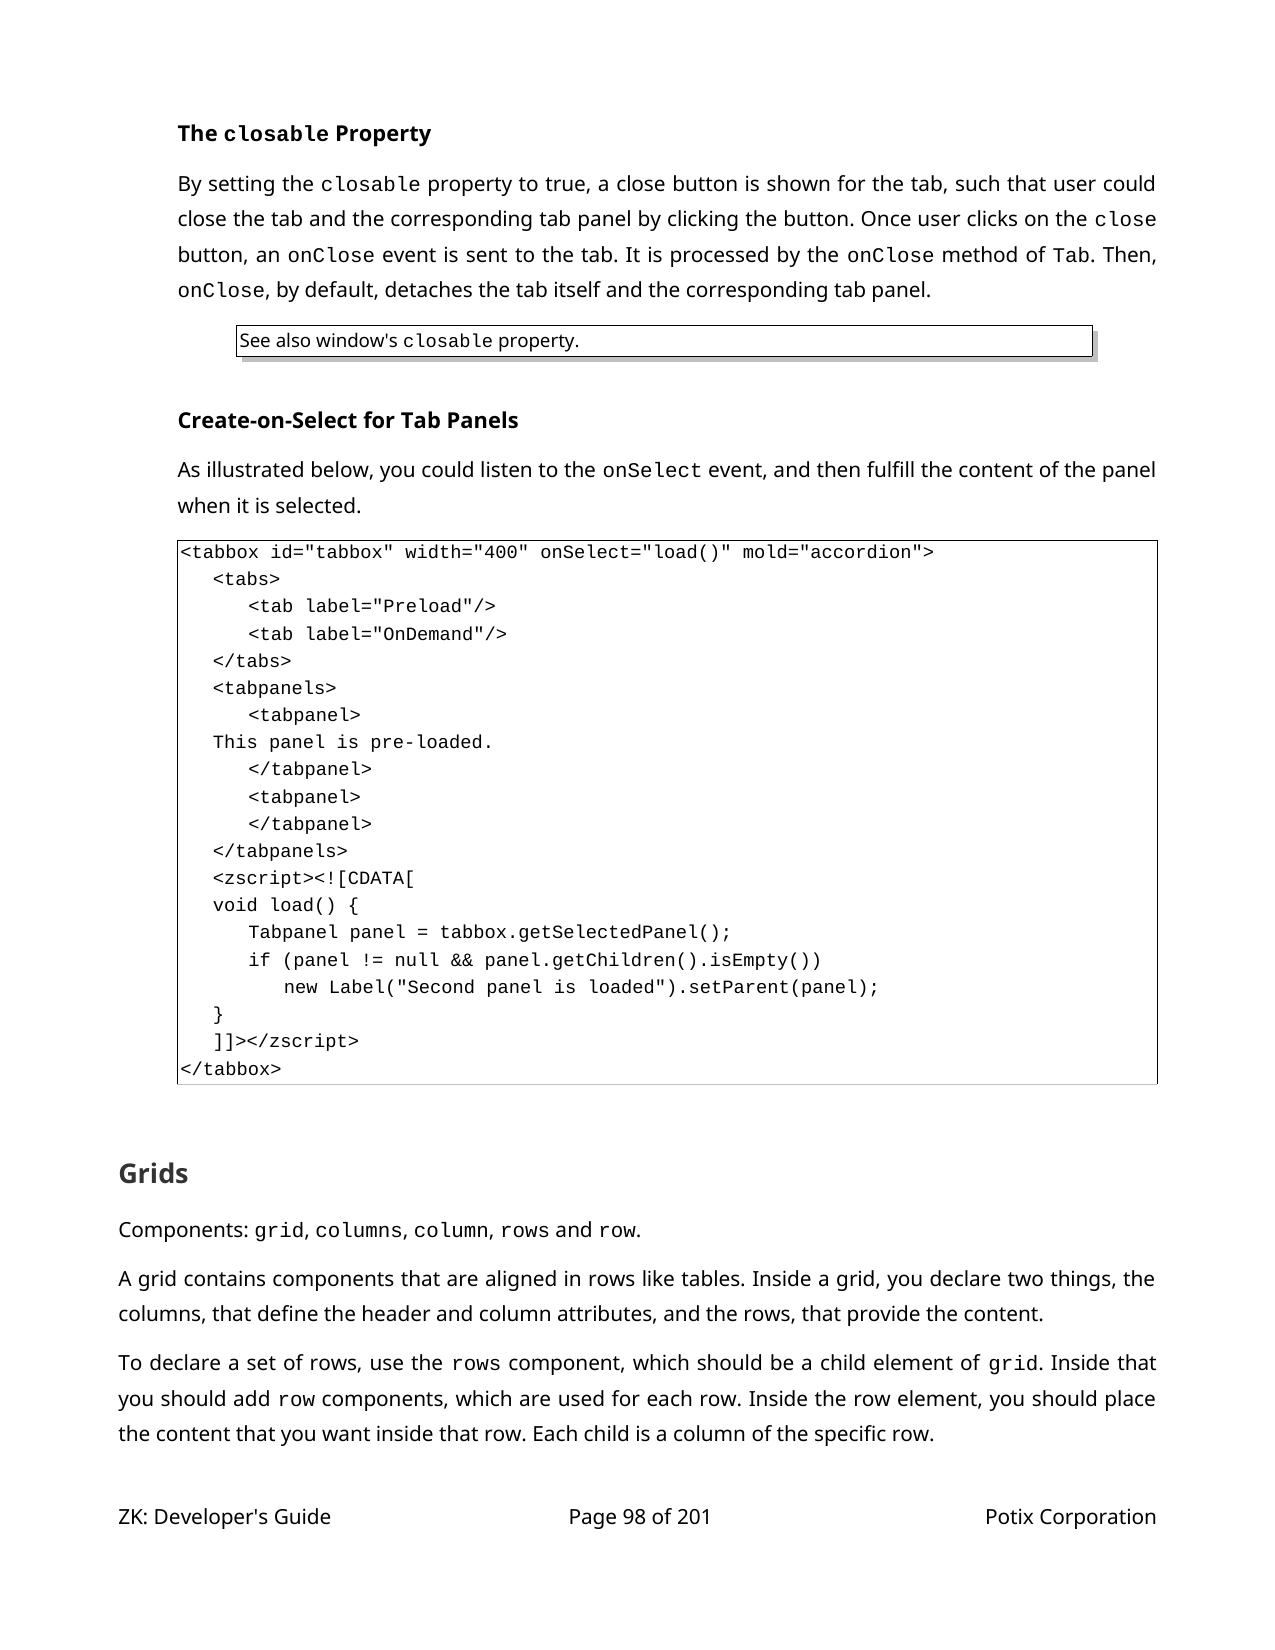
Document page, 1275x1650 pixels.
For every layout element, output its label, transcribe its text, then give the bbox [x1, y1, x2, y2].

text To declare a set of rows, use the rows component, which should be a child element of grid. Inside that you should add row components, which are used for each row. Inside the row element, you should place the content that you want inside that row. Each child is a column of the specific row. [118, 1348, 1157, 1447]
text </tabpanel> [178, 812, 1157, 836]
text <tabpanels> [178, 676, 1157, 700]
text A grid contains components that are aligned in rows like tables. Inside a grid, you declare two things, the columns, that define the header and column attributes, and the rows, that provide the content. [118, 1264, 1157, 1327]
subtitle Grids [118, 1154, 1157, 1191]
text </tabpanel> [178, 757, 1157, 782]
text As illustrated below, you could listen to the onSelect event, and then fulfill the content of the panel when it is selected. [177, 455, 1157, 519]
text This panel is pre-loaded. [178, 730, 1157, 754]
text See also window's closable property. [237, 326, 1092, 356]
subtitle Create-on-Select for Tab Panels [177, 405, 1157, 435]
text if (panel != null && panel.getChildren().isEmpty()) [178, 948, 1157, 972]
subtitle The closable Property [177, 118, 1157, 148]
text <tabs> [178, 567, 1157, 591]
text <zscript><![CDATA[ [178, 866, 1157, 890]
text By setting the closable property to true, a close button is shown for the tab, such that user could close the tab and the corresponding tab panel by clicking the button. Once user clicks on the close button, an onClose event is sent to the tab. It is processed by the onClose method of Tab. Then, onClose, by default, detaches the tab itself and the corresponding tab panel. [177, 169, 1157, 304]
text </tabpanels> [178, 839, 1157, 863]
text new Label("Second panel is loaded").setParent(panel); [178, 975, 1157, 999]
text </tabs> [178, 648, 1157, 673]
text void load() { [178, 893, 1157, 917]
text <tab label="Preload"/> [178, 594, 1157, 618]
text <tabbox id="tabbox" width="400" onSelect="load()" mold="accordion"> [178, 541, 1157, 564]
text Components: grid, columns, column, rows and row. [118, 1215, 1157, 1243]
text <tab label="OnDemand"/> [178, 621, 1157, 646]
text } [178, 1002, 1157, 1026]
text Tabpanel panel = tabbox.getSelectedPanel(); [178, 920, 1157, 945]
text <tabpanel> [178, 703, 1157, 727]
text </tabbox> [178, 1056, 1157, 1084]
text <tabpanel> [178, 784, 1157, 809]
text ]]></zscript> [178, 1029, 1157, 1053]
